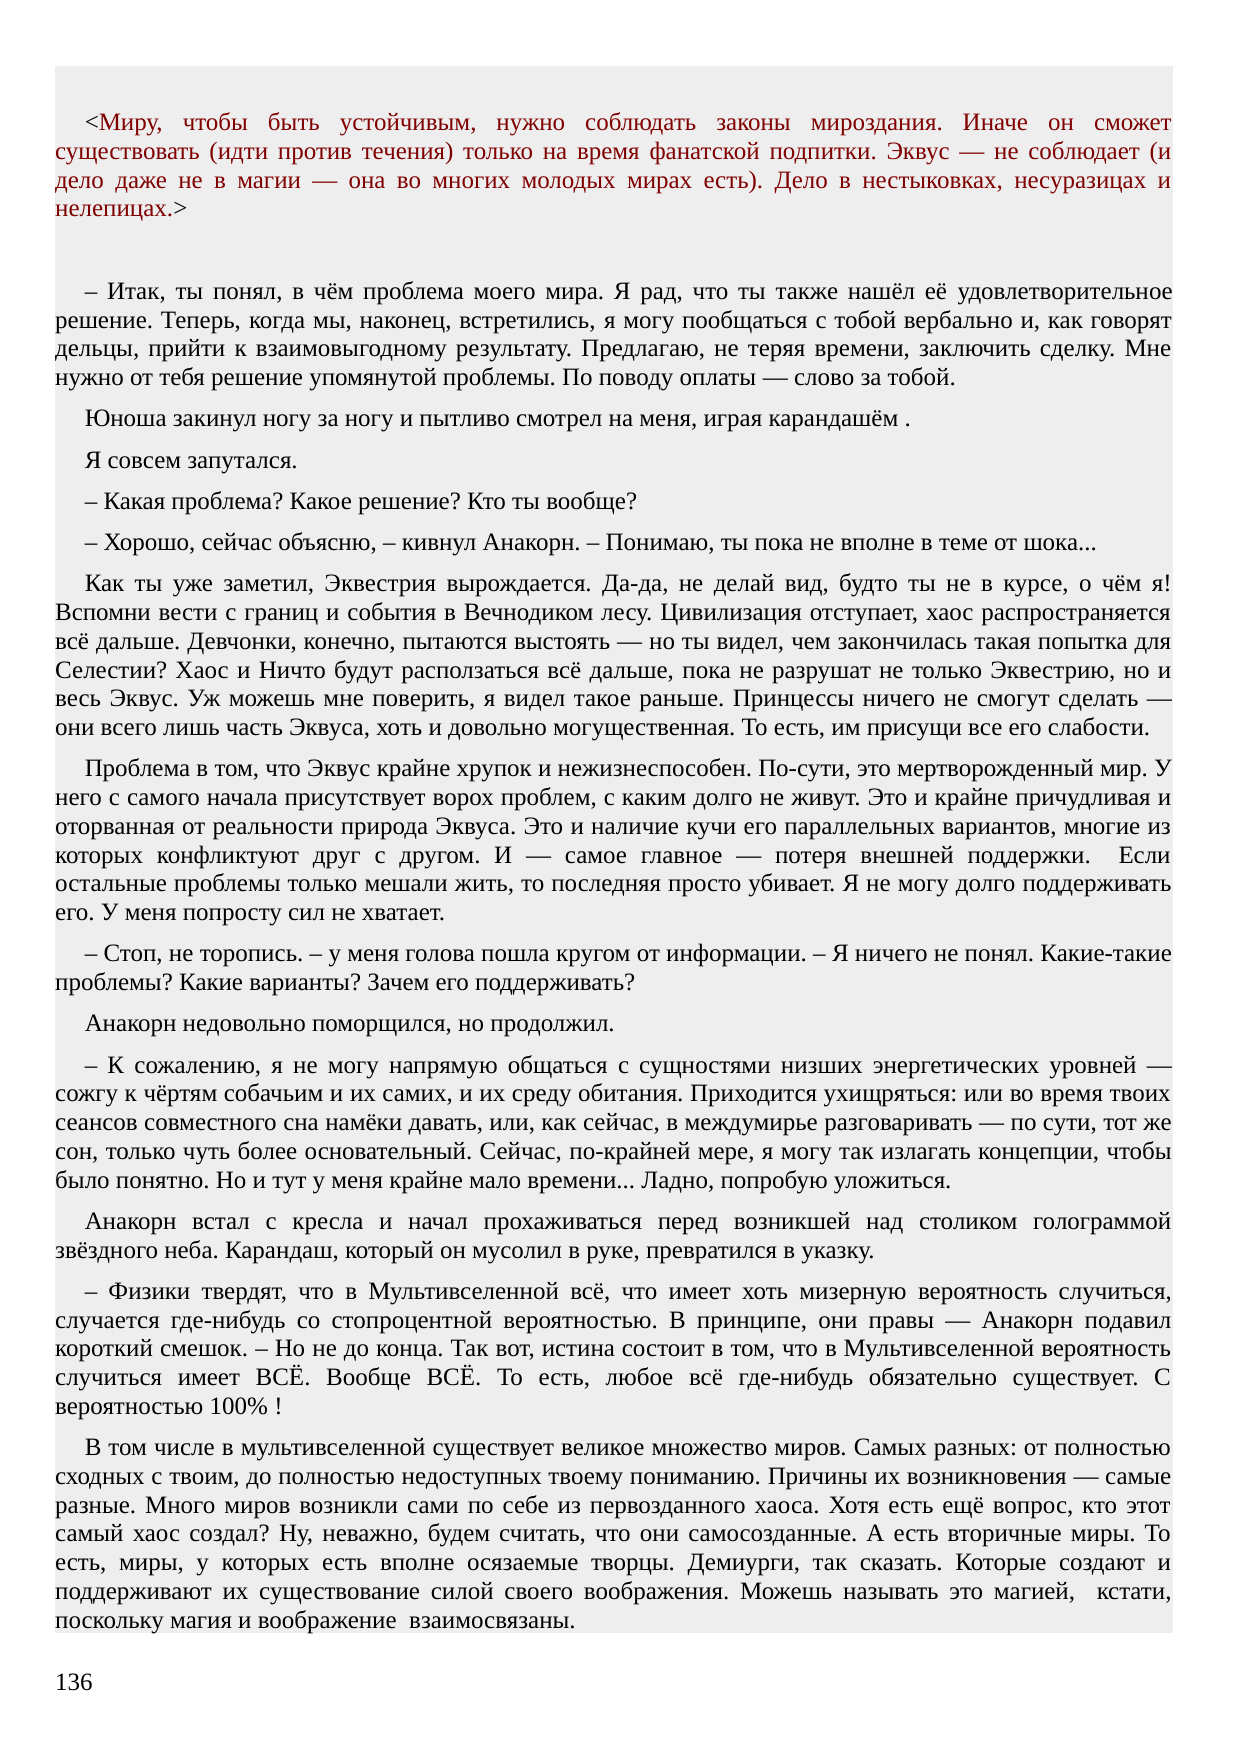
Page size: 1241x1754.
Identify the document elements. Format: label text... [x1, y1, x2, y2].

text Анакорн недовольно поморщился, но продолжил. [55, 1008, 1173, 1037]
text Юноша закинул ногу за ногу и пытливо смотрел на меня, играя карандашём . [55, 403, 1173, 432]
text – К сожалению, я не могу напрямую общаться с сущностями низших энергетических уровней — сожгу к чёртям собачьим и их самих, и их среду обитания. Приходится ухищряться: или во время твоих сеансов совместного сна намёки давать, или, как сейчас, в междумирье разговаривать — по сути, тот же сон, только чуть более основательный. Сейчас, по-крайней мере, я могу так излагать концепции, чтобы было понятно. Но и тут у меня крайне мало времени... Ладно, попробую уложиться. [55, 1050, 1173, 1193]
text – Какая проблема? Какое решение? Кто ты вообще? [55, 486, 1173, 515]
text – Стоп, не торопись. – у меня голова пошла кругом от информации. – Я ничего не понял. Какие-такие проблемы? Какие варианты? Зачем его поддерживать? [55, 938, 1173, 996]
text Анакорн встал с кресла и начал прохаживаться перед возникшей над столиком голограммой звёздного неба. Карандаш, который он мусолил в руке, превратился в указку. [55, 1206, 1173, 1263]
text <Миру, чтобы быть устойчивым, нужно соблюдать законы мироздания. Иначе он сможет существовать (идти против течения) только на время фанатской подпитки. Эквус — не соблюдает (и дело даже не в магии — она во многих молодых мирах есть). Дело в нестыковках, несуразицах и нелепицах.> [55, 107, 1173, 222]
text – Хорошо, сейчас объясню, – кивнул Анакорн. – Понимаю, ты пока не вполне в теме от шока... [55, 527, 1173, 556]
text Я совсем запутался. [55, 445, 1173, 473]
text В том числе в мультивселенной существует великое множество миров. Самых разных: от полностью сходных с твоим, до полностью недоступных твоему пониманию. Причины их возникновения — самые разные. Много миров возникли сами по себе из первозданного хаоса. Хотя есть ещё вопрос, кто этот самый хаос создал? Ну, неважно, будем считать, что они самосозданные. А есть вторичные миры. То есть, миры, у которых есть вполне осязаемые творцы. Демиурги, так сказать. Которые создают и поддерживают их существование силой своего воображения. Можешь называть это магией, кстати, поскольку магия и воображение взаимосвязаны. [55, 1432, 1173, 1633]
text Проблема в том, что Эквус крайне хрупок и нежизнеспособен. По-сути, это мертворожденный мир. У него с самого начала присутствует ворох проблем, с каким долго не живут. Это и крайне причудливая и оторванная от реальности природа Эквуса. Это и наличие кучи его параллельных вариантов, многие из которых конфликтуют друг с другом. И — самое главное — потеря внешней поддержки. Если остальные проблемы только мешали жить, то последняя просто убивает. Я не могу долго поддерживать его. У меня попросту сил не хватает. [55, 753, 1173, 926]
text Как ты уже заметил, Эквестрия вырождается. Да-да, не делай вид, будто ты не в курсе, о чём я! Вспомни вести с границ и события в Вечнодиком лесу. Цивилизация отступает, хаос распространяется всё дальше. Девчонки, конечно, пытаются выстоять — но ты видел, чем закончилась такая попытка для Селестии? Хаос и Ничто будут расползаться всё дальше, пока не разрушат не только Эквестрию, но и весь Эквус. Уж можешь мне поверить, я видел такое раньше. Принцессы ничего не смогут сделать — они всего лишь часть Эквуса, хоть и довольно могущественная. То есть, им присущи все его слабости. [55, 568, 1173, 741]
text – Физики твердят, что в Мультивселенной всё, что имеет хоть мизерную вероятность случиться, случается где-нибудь со стопроцентной вероятностью. В принципе, они правы — Анакорн подавил короткий смешок. – Но не до конца. Так вот, истина состоит в том, что в Мультивселенной вероятность случиться имеет ВСЁ. Вообще ВСЁ. То есть, любое всё где-нибудь обязательно существует. С вероятностью 100% ! [55, 1276, 1173, 1420]
text – Итак, ты понял, в чём проблема моего мира. Я рад, что ты также нашёл её удовлетворительное решение. Теперь, когда мы, наконец, встретились, я могу пообщаться с тобой вербально и, как говорят дельцы, прийти к взаимовыгодному результату. Предлагаю, не теряя времени, заключить сделку. Мне нужно от тебя решение упомянутой проблемы. По поводу оплаты — слово за тобой. [55, 276, 1173, 391]
